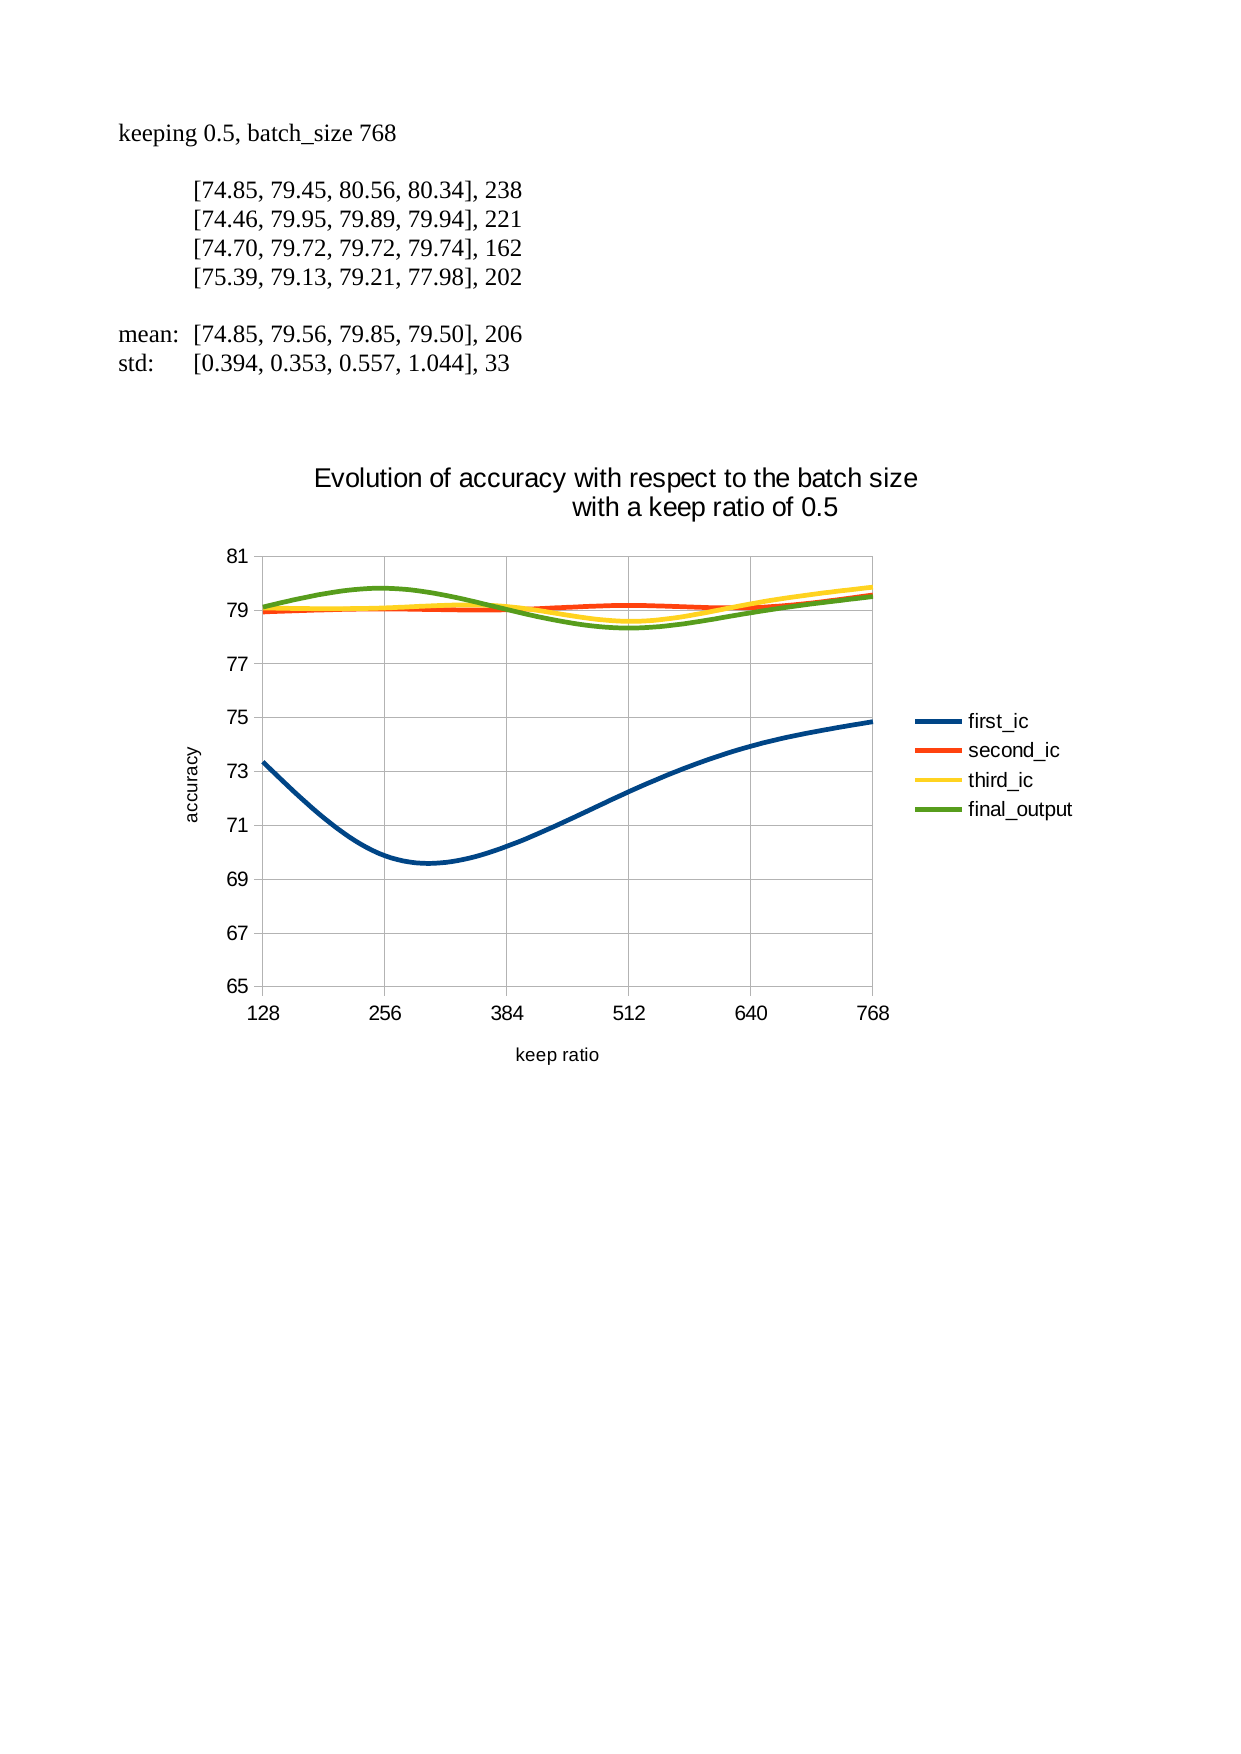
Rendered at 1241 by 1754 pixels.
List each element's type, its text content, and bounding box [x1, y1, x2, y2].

text [74.70, 79.72, 79.72, 79.74], 162 [118, 233, 1122, 262]
text [75.39, 79.13, 79.21, 77.98], 202 [118, 262, 1122, 291]
text [74.46, 79.95, 79.89, 79.94], 221 [118, 204, 1122, 233]
text std: [0.394, 0.353, 0.557, 1.044], 33 [118, 348, 1122, 377]
text mean: [74.85, 79.56, 79.85, 79.50], 206 [118, 319, 1122, 348]
text keeping 0.5, batch_size 768 [118, 118, 1122, 147]
text [74.85, 79.45, 80.56, 80.34], 238 [118, 176, 1122, 204]
